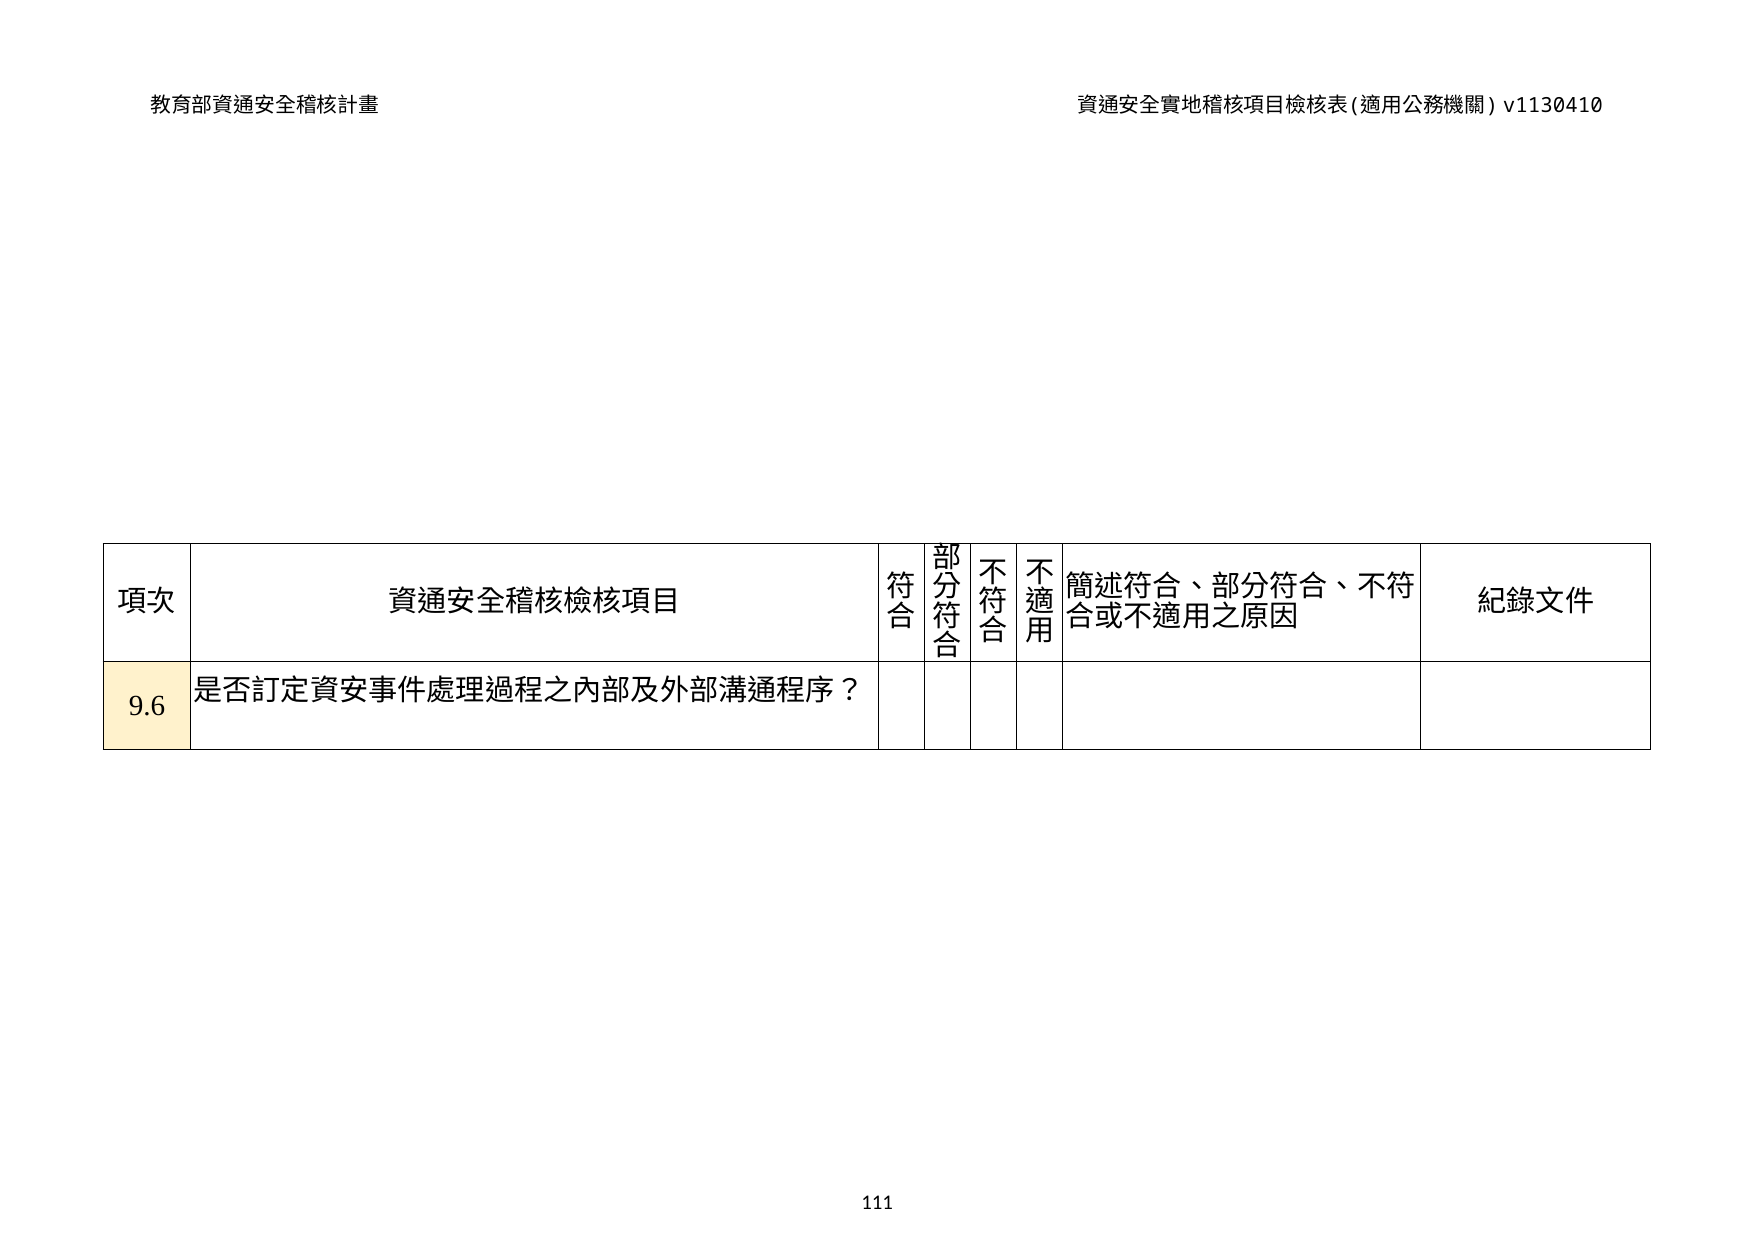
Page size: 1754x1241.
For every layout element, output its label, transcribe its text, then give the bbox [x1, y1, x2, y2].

table_cell [971, 662, 1016, 749]
table_header 不適用 [1017, 544, 1062, 661]
table_header 項次 [104, 544, 190, 661]
table_cell [1017, 662, 1062, 749]
table_header 紀錄文件 [1421, 544, 1650, 661]
table_cell 9.6 [104, 662, 190, 749]
table_header 簡述符合、部分符合、不符合或不適用之原因 [1063, 544, 1420, 661]
table_cell [1421, 662, 1650, 749]
table_cell [1063, 662, 1420, 749]
table_header 不符合 [971, 544, 1016, 661]
table_cell [925, 662, 970, 749]
table_header 部分符合 [925, 544, 970, 661]
table_cell [879, 662, 924, 749]
table_header 資通安全稽核檢核項目 [191, 544, 878, 661]
table_cell 是否訂定資安事件處理過程之內部及外部溝通程序？ [191, 662, 878, 749]
table_header 符合 [879, 544, 924, 661]
